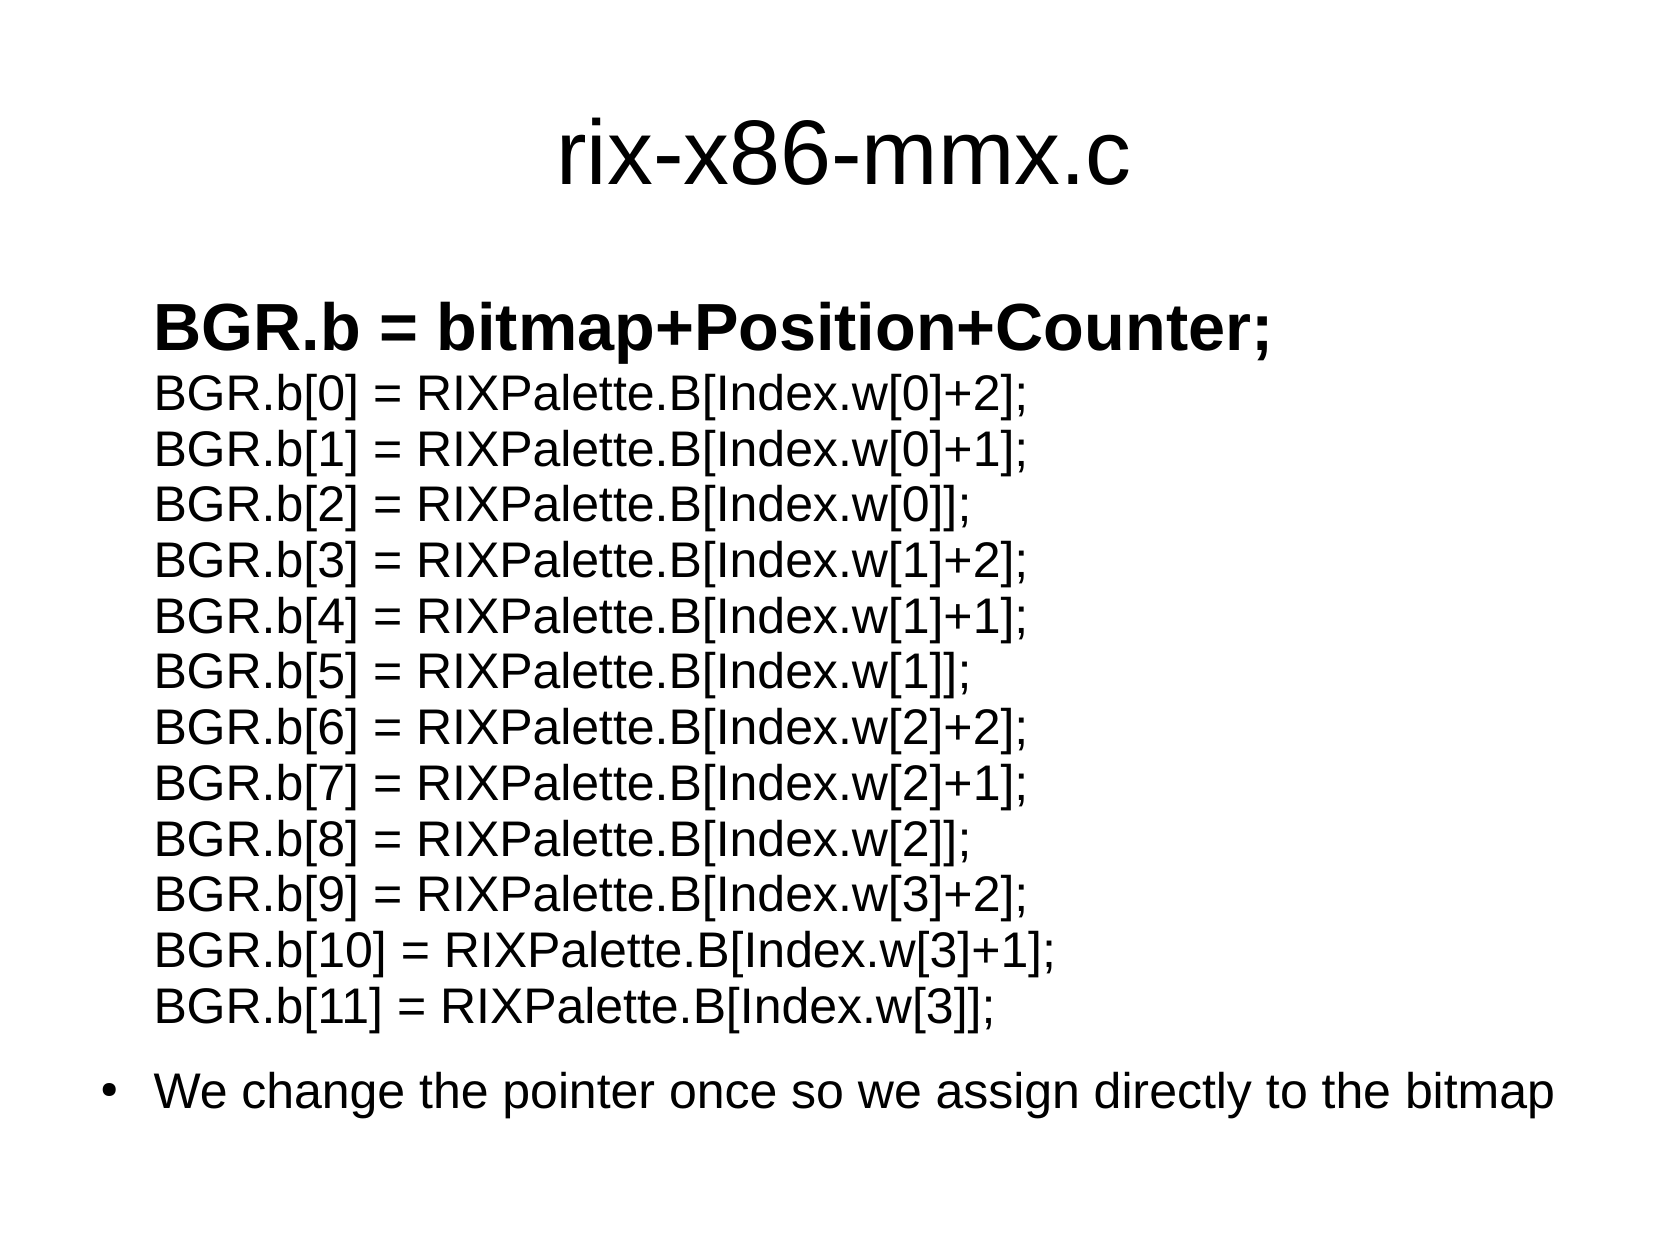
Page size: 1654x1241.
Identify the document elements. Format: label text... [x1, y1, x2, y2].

title rix-x86-mmx.c [82, 49, 1571, 257]
list BGR.b = bitmap+Position+Counter; BGR.b[0] = RIXPalette.B[Index.w[0]+2]; BGR.b[1] = RIXPalette.B[Index.w[0]+1]; BGR.b[2] = RIXPalette.B[Index.w[0]]; BGR.b[3] = RIXPalette.B[Index.w[1]+2]; BGR.b[4] = RIXPalette.B[Index.w[1]+1]; BGR.b[5] = RIXPalette.B[Index.w[1]]; BGR.b[6] = RIXPalette.B[Index.w[2]+2]; BGR.b[7] = RIXPalette.B[Index.w[2]+1]; BGR.b[8] = RIXPalette.B[Index.w[2]]; BGR.b[9] = RIXPalette.B[Index.w[3]+2]; BGR.b[10] = RIXPalette.B[Index.w[3]+1]; BGR.b[11] = RIXPalette.B[Index.w[3]]; We change the pointer once so we assign directly to the bitmap [82, 290, 1571, 1158]
